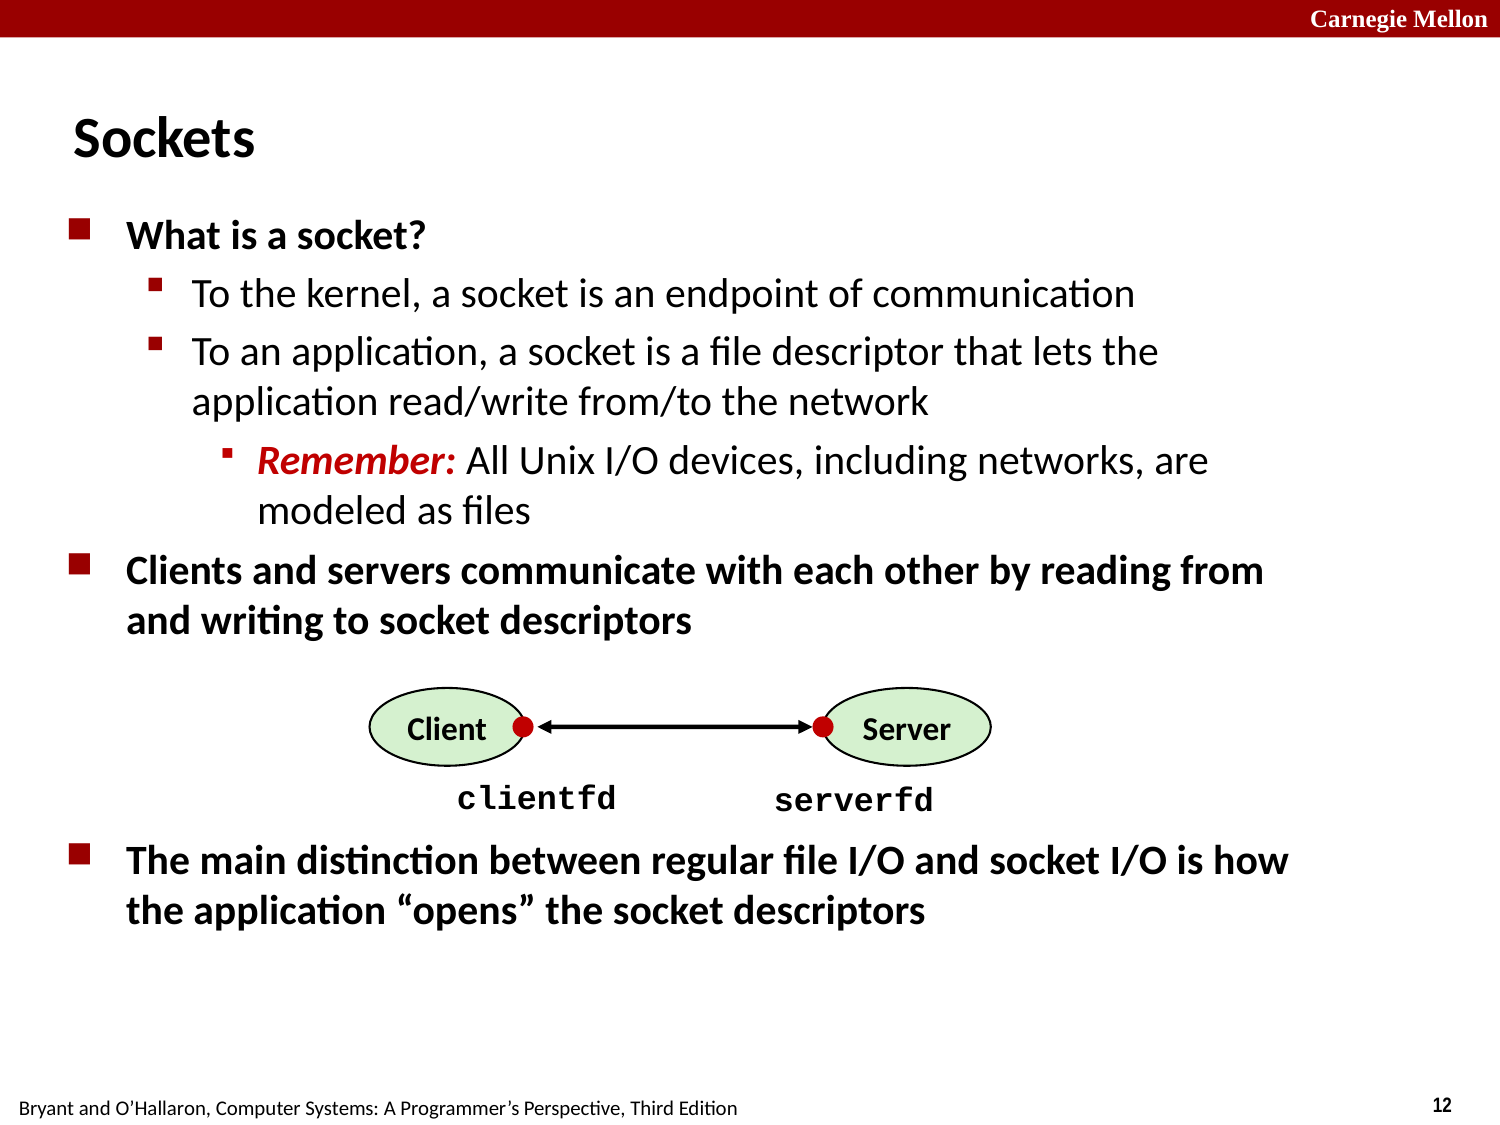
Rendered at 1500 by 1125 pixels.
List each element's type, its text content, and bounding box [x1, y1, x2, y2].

text_box [512, 716, 534, 738]
text_box clientfd [442, 768, 632, 824]
list What is a socket? To the kernel, a socket is an endpoint of communication To an application, a socket is a file descriptor that lets the application read/write from/to the network Remember: All Unix I/O devices, including networks, are modeled as files Clients and servers communicate with each other by reading from and writing to socket descriptors The main distinction between regular file I/O and socket I/O is how the application “opens” the socket descriptors [54, 200, 1350, 450]
text_box [812, 716, 834, 738]
title Sockets [58, 71, 1304, 197]
text_box Client [369, 687, 522, 766]
text_box Server [826, 687, 991, 766]
text_box serverfd [758, 770, 949, 826]
